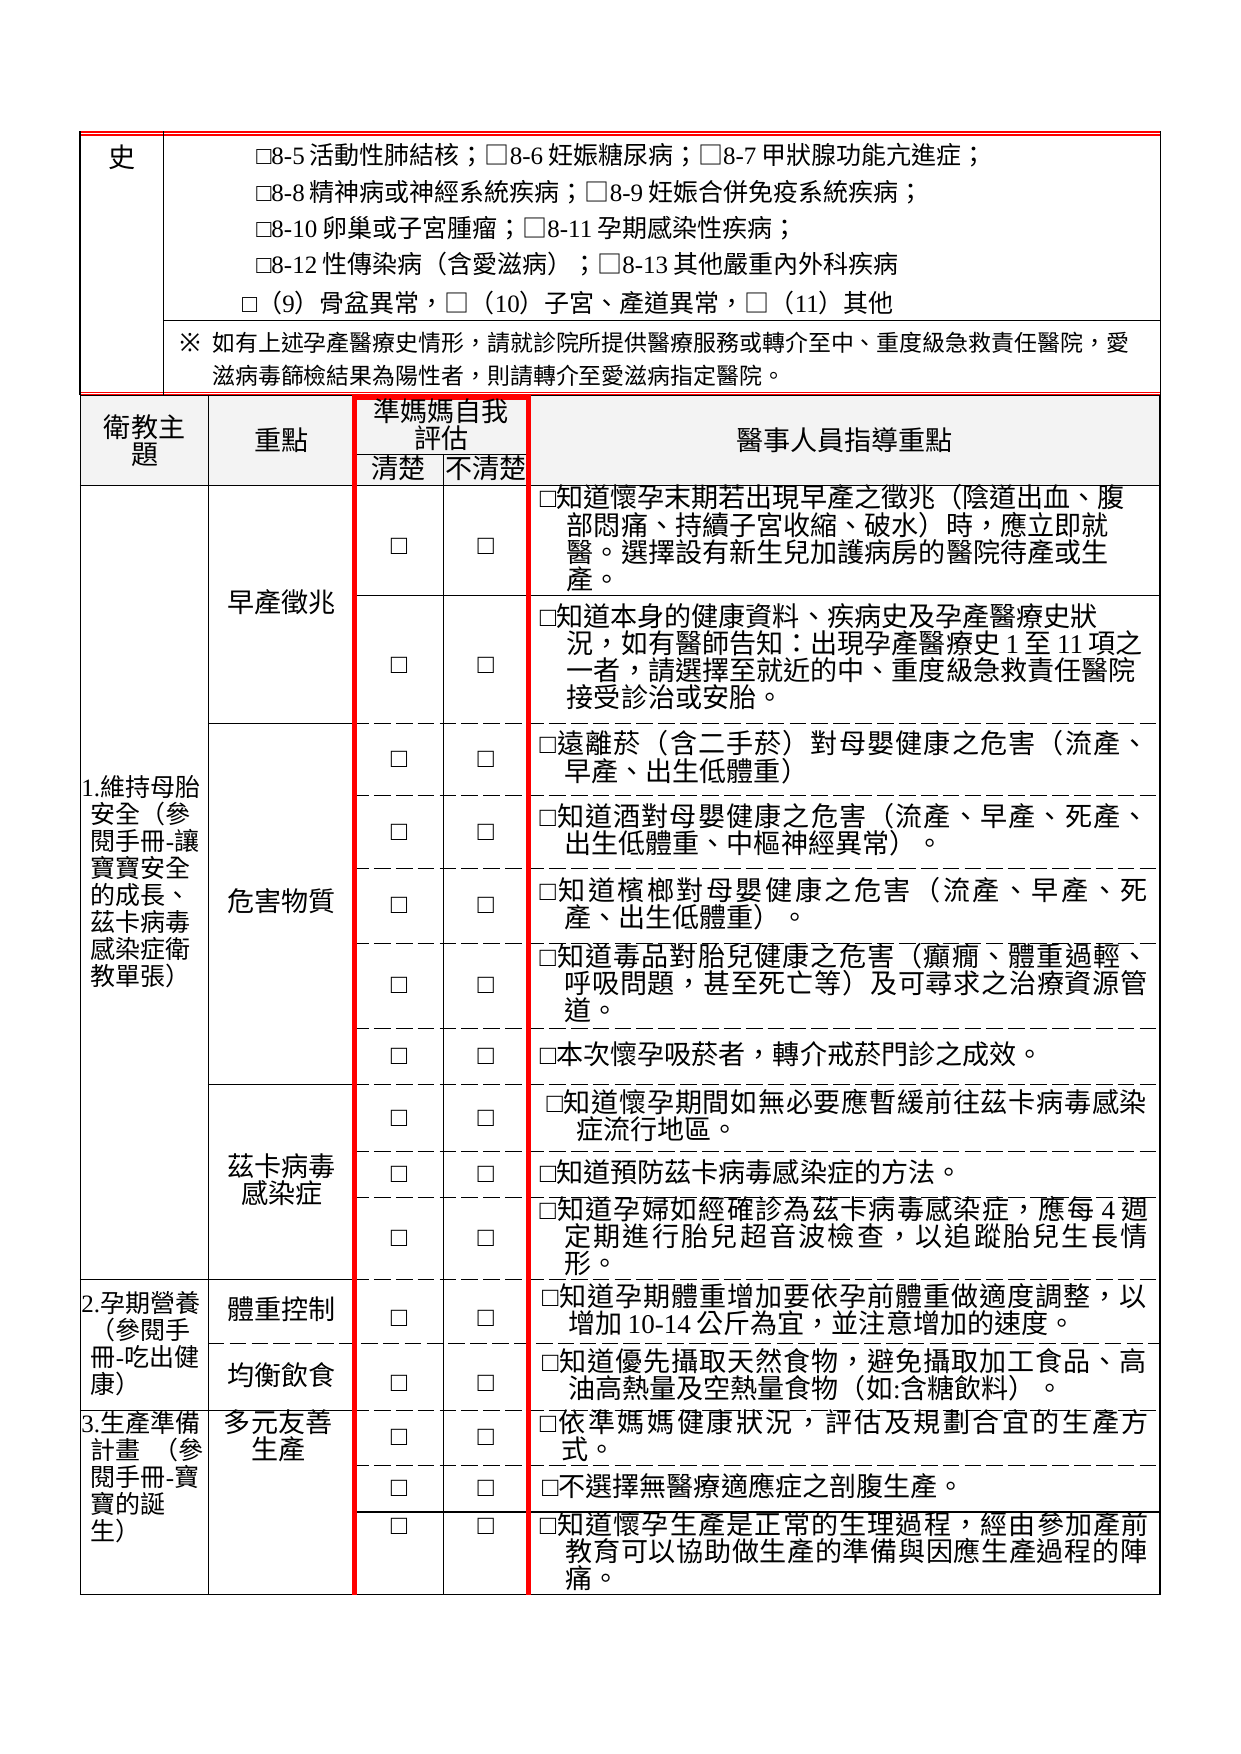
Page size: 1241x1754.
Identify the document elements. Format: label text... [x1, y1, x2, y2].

table_cell □知道優先攝取天然食物，避免攝取加工食品、高油高熱量及空熱量食物（如:含糖飲料）。 [531, 1343, 1159, 1409]
table_cell □知道檳榔對母嬰健康之危害（流產、早產、死產、出生低體重）。 [531, 868, 1159, 942]
table_cell □8-5活動性肺結核；□8-6妊娠糖尿病；□8-7甲狀腺功能亢進症； □8-8精神病或神經系統疾病；□8-9妊娠合併免疫系統疾病； □8-10卵巢或子宮腫瘤；□8-11孕期感染性疾病； □8-12性傳染病（含愛滋病）；□8-13其他嚴重內外科疾病 □（9）骨盆異常，□（10）子宮、產道異常，□（11）其他 [164, 136, 1160, 320]
table_cell □ [357, 596, 443, 723]
table_cell □知道懷孕末期若出現早產之徵兆（陰道出血、腹部悶痛、持續子宮收縮、破水）時，應立即就醫。選擇設有新生兒加護病房的醫院待產或生產。 [531, 486, 1159, 594]
table_cell 如有上述孕產醫療史情形，請就診院所提供醫療服務或轉介至中、重度級急救責任醫院，愛滋病毒篩檢結果為陽性者，則請轉介至愛滋病指定醫院。 [164, 321, 1160, 392]
table_cell □知道孕婦如經確診為茲卡病毒感染症，應每4週定期進行胎兒超音波檢查，以追蹤胎兒生長情形。 [531, 1197, 1159, 1279]
table_cell 3.生產準備計畫 （參閱手冊-寶寶的誕生） [81, 1411, 208, 1594]
table_cell □ [444, 1084, 526, 1151]
table_cell 早產徵兆 [209, 486, 352, 723]
table_cell 茲卡病毒感染症 [209, 1085, 352, 1279]
table_cell □ [357, 868, 443, 942]
table_cell 均衡飲食 [209, 1343, 352, 1409]
table_cell □ [357, 795, 443, 868]
table_cell □ [357, 1028, 443, 1084]
table_cell □ [357, 1279, 443, 1343]
table_cell □ [357, 943, 443, 1028]
table_cell □知道懷孕生產是正常的生理過程，經由參加產前教育可以協助做生產的準備與因應生產過程的陣痛。 [531, 1513, 1159, 1594]
table_cell □知道預防茲卡病毒感染症的方法。 [531, 1151, 1159, 1197]
table_cell □知道孕期體重增加要依孕前體重做適度調整，以增加10-14公斤為宜，並注意增加的速度。 [531, 1279, 1159, 1343]
table_cell □ [444, 1465, 526, 1511]
table_cell □遠離菸（含二手菸）對母嬰健康之危害（流產、早產、出生低體重） [531, 723, 1159, 795]
table_cell 不清楚 [444, 455, 526, 485]
table_cell 多元友善 生產 [209, 1411, 352, 1594]
table_cell □ [444, 1197, 526, 1279]
table_cell 1.維持母胎安全（參閱手冊-讓寶寶安全的成長、茲卡病毒感染症衛教單張） [81, 486, 208, 1279]
table_cell □本次懷孕吸菸者，轉介戒菸門診之成效。 [531, 1028, 1159, 1084]
table_cell □ [357, 1151, 443, 1197]
table_cell □ [444, 486, 526, 594]
table_cell 危害物質 [209, 724, 352, 1084]
table_cell □知道毒品對胎兒健康之危害（癲癇、體重過輕、呼吸問題，甚至死亡等）及可尋求之治療資源管道。 [531, 943, 1159, 1028]
table_cell 史 [81, 136, 163, 392]
table_cell □知道本身的健康資料、疾病史及孕產醫療史狀況，如有醫師告知：出現孕產醫療史1至11項之一者，請選擇至就近的中、重度級急救責任醫院接受診治或安胎。 [531, 596, 1159, 723]
table_cell □ [357, 723, 443, 795]
table_cell □ [357, 1343, 443, 1409]
table_header 衛教主題 [81, 396, 208, 485]
table_cell □ [444, 943, 526, 1028]
table_cell □ [357, 1410, 443, 1465]
table_header 醫事人員指導重點 [531, 396, 1159, 485]
table_cell 2.孕期營養（參閱手冊-吃出健康） [81, 1280, 208, 1409]
table_cell □知道酒對母嬰健康之危害（流產、早產、死產、出生低體重、中樞神經異常）。 [531, 795, 1159, 868]
table_cell □ [444, 1279, 526, 1343]
table_cell □依準媽媽健康狀況，評估及規劃合宜的生產方式。 [531, 1410, 1159, 1465]
table_cell □ [357, 1084, 443, 1151]
table_cell □知道懷孕期間如無必要應暫緩前往茲卡病毒感染 症流行地區。 [531, 1084, 1159, 1151]
table_cell □ [444, 1028, 526, 1084]
table_cell □ [357, 1513, 443, 1594]
table_cell □ [357, 1197, 443, 1279]
table_cell □ [357, 1465, 443, 1511]
table_header 重點 [209, 396, 352, 485]
table_cell □ [444, 868, 526, 942]
table_cell 清楚 [357, 455, 443, 485]
table_cell □ [444, 1343, 526, 1409]
table_cell 體重控制 [209, 1280, 352, 1343]
table_cell □不選擇無醫療適應症之剖腹生產。 [531, 1465, 1159, 1511]
table_cell □ [444, 795, 526, 868]
table_cell □ [444, 596, 526, 723]
table_header 準媽媽自我評估 [357, 400, 526, 454]
table_cell □ [357, 486, 443, 594]
table_cell □ [444, 723, 526, 795]
table_cell □ [444, 1151, 526, 1197]
table_cell □ [444, 1410, 526, 1465]
table_cell □ [444, 1513, 526, 1594]
